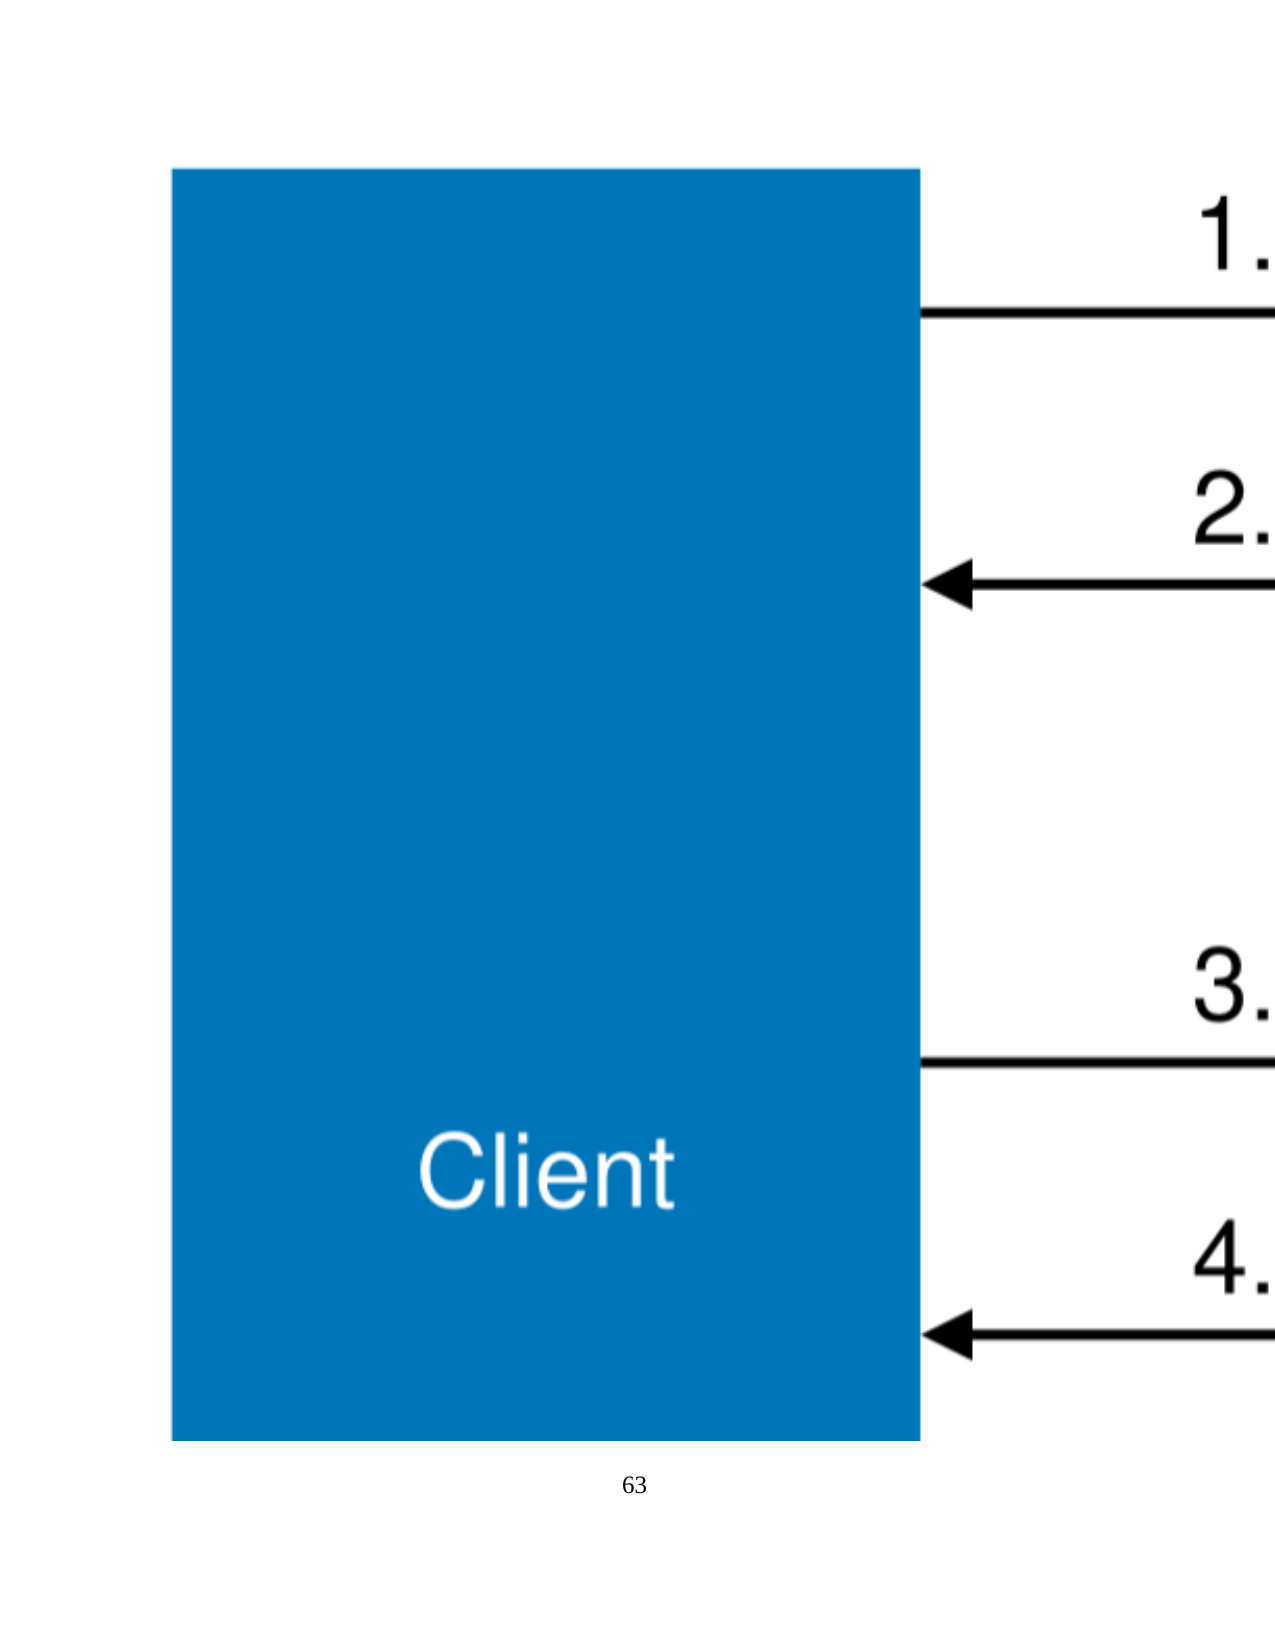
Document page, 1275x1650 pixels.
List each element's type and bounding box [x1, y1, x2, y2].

picture [150, 150, 1275, 1441]
